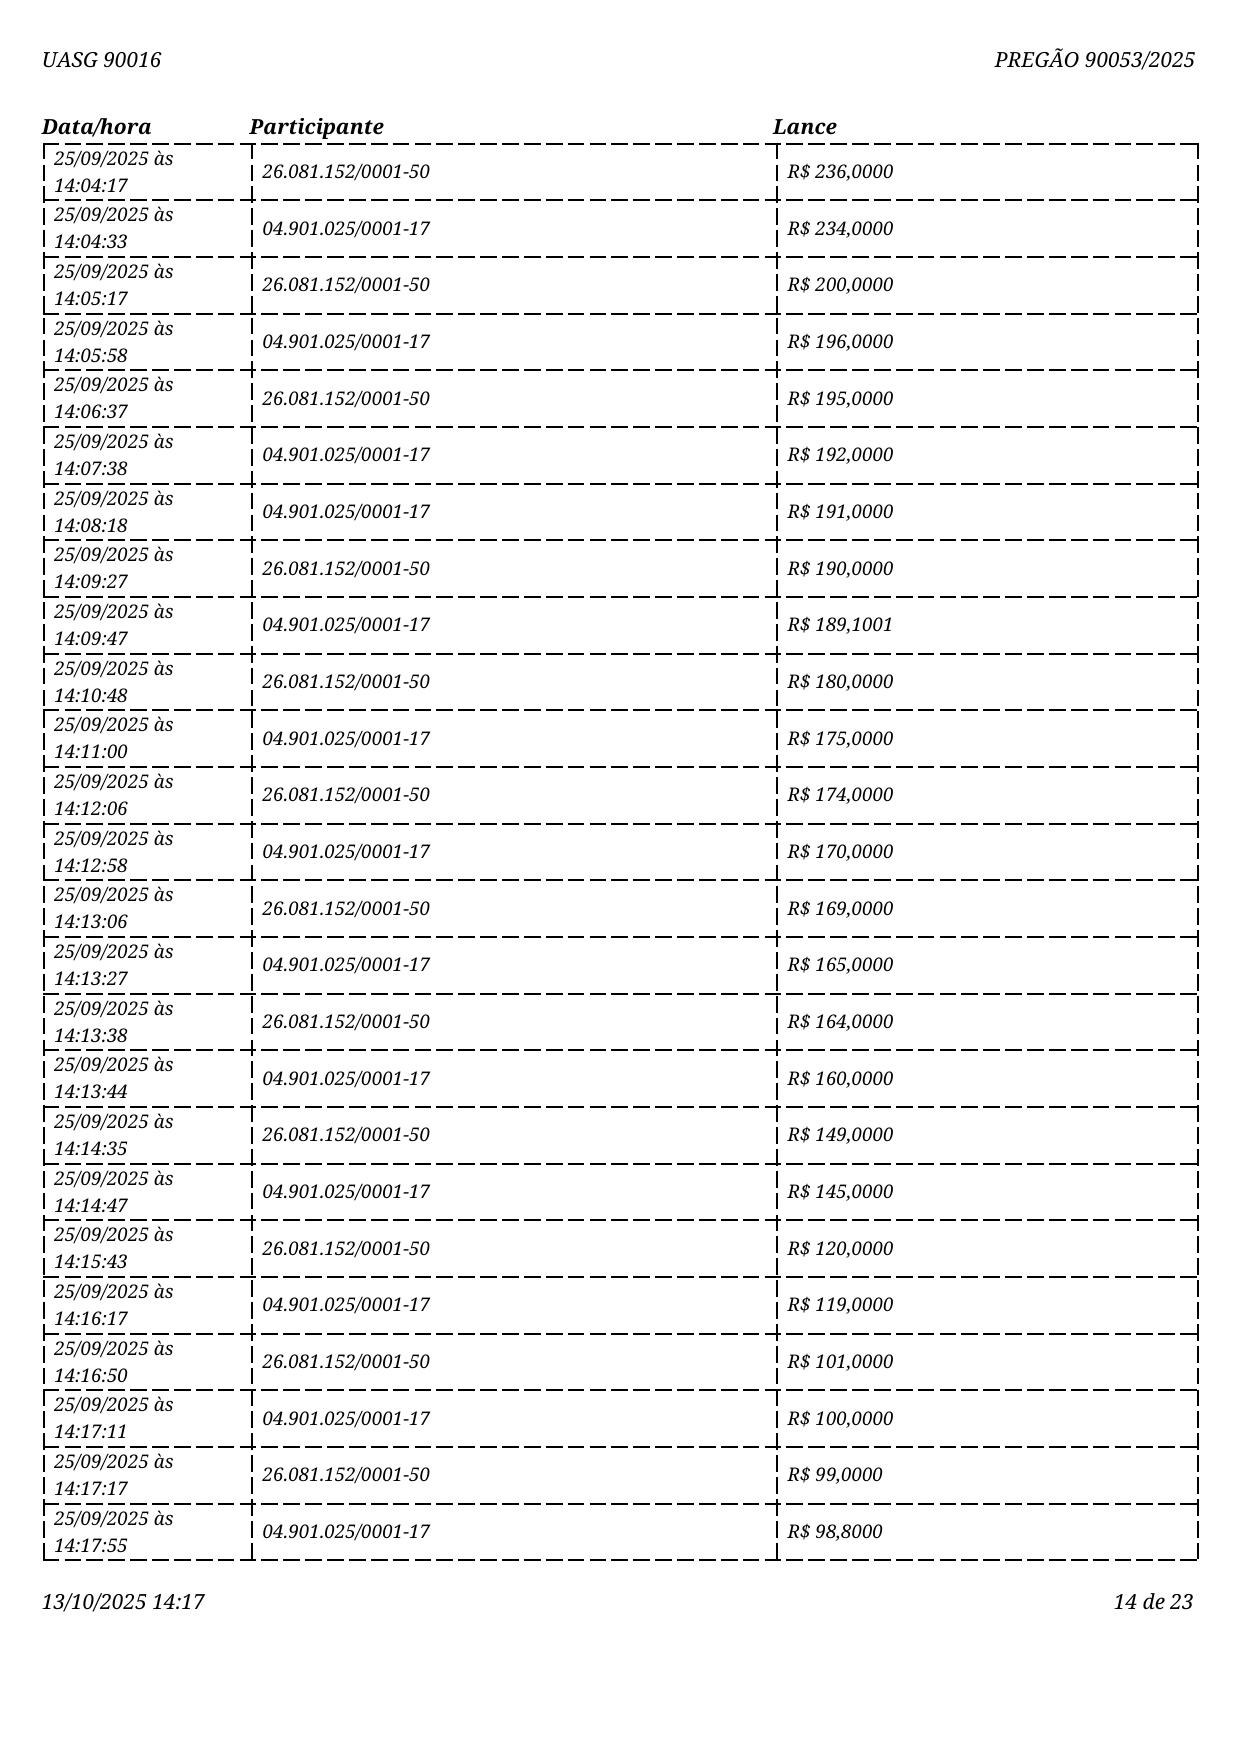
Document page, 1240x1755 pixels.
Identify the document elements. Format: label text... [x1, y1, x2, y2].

table_cell R$ 98,8000 [777, 1503, 1198, 1559]
table_cell 25/09/2025 às 14:12:06 [44, 766, 252, 823]
table_header 26.081.152/0001-50 [252, 143, 777, 199]
table_cell R$ 119,0000 [777, 1276, 1198, 1333]
table_cell R$ 189,1001 [777, 596, 1198, 653]
table_cell 04.901.025/0001-17 [252, 936, 777, 993]
table_cell R$ 170,0000 [777, 823, 1198, 879]
table_cell R$ 191,0000 [777, 483, 1198, 539]
table_cell 26.081.152/0001-50 [252, 766, 777, 823]
table_cell R$ 101,0000 [777, 1333, 1198, 1389]
table_cell R$ 174,0000 [777, 766, 1198, 823]
table_cell 25/09/2025 às 14:15:43 [44, 1219, 252, 1276]
table_cell 25/09/2025 às 14:13:27 [44, 936, 252, 993]
table_cell R$ 120,0000 [777, 1219, 1198, 1276]
table_cell 04.901.025/0001-17 [252, 709, 777, 766]
table_cell 25/09/2025 às 14:12:58 [44, 823, 252, 879]
table_cell R$ 164,0000 [777, 993, 1198, 1049]
table_cell 25/09/2025 às 14:08:18 [44, 483, 252, 539]
table_cell 04.901.025/0001-17 [252, 199, 777, 256]
table_cell R$ 196,0000 [777, 313, 1198, 369]
table_cell 04.901.025/0001-17 [252, 1503, 777, 1559]
table_cell 25/09/2025 às 14:14:47 [44, 1163, 252, 1219]
table_cell 25/09/2025 às 14:16:17 [44, 1276, 252, 1333]
table_cell 26.081.152/0001-50 [252, 879, 777, 936]
table_cell 25/09/2025 às 14:17:17 [44, 1446, 252, 1503]
table_cell 25/09/2025 às 14:14:35 [44, 1106, 252, 1163]
table_header 25/09/2025 às 14:04:17 [44, 143, 252, 199]
table_cell 04.901.025/0001-17 [252, 1163, 777, 1219]
table_cell R$ 190,0000 [777, 539, 1198, 596]
table_cell 25/09/2025 às 14:07:38 [44, 426, 252, 483]
table_cell R$ 149,0000 [777, 1106, 1198, 1163]
table_cell 04.901.025/0001-17 [252, 313, 777, 369]
table_cell R$ 180,0000 [777, 653, 1198, 709]
table_cell 25/09/2025 às 14:05:17 [44, 256, 252, 313]
table_cell 04.901.025/0001-17 [252, 1049, 777, 1106]
table_cell R$ 169,0000 [777, 879, 1198, 936]
table_cell 26.081.152/0001-50 [252, 1333, 777, 1389]
table_cell R$ 192,0000 [777, 426, 1198, 483]
table_cell 25/09/2025 às 14:04:33 [44, 199, 252, 256]
table_cell 26.081.152/0001-50 [252, 1446, 777, 1503]
table_cell R$ 100,0000 [777, 1389, 1198, 1446]
table_cell R$ 165,0000 [777, 936, 1198, 993]
table_cell 04.901.025/0001-17 [252, 596, 777, 653]
table_cell 26.081.152/0001-50 [252, 993, 777, 1049]
table_cell 25/09/2025 às 14:17:55 [44, 1503, 252, 1559]
table_cell 25/09/2025 às 14:13:38 [44, 993, 252, 1049]
table_cell R$ 99,0000 [777, 1446, 1198, 1503]
table_cell 25/09/2025 às 14:13:06 [44, 879, 252, 936]
text Data/hora Participante Lance [42, 112, 839, 140]
table_header R$ 236,0000 [777, 143, 1198, 199]
table_cell 04.901.025/0001-17 [252, 1276, 777, 1333]
table_cell 04.901.025/0001-17 [252, 483, 777, 539]
table_cell R$ 200,0000 [777, 256, 1198, 313]
table_cell 04.901.025/0001-17 [252, 426, 777, 483]
table_cell 04.901.025/0001-17 [252, 1389, 777, 1446]
table_cell 25/09/2025 às 14:09:27 [44, 539, 252, 596]
table_cell 26.081.152/0001-50 [252, 369, 777, 426]
table_cell 26.081.152/0001-50 [252, 539, 777, 596]
table_cell 26.081.152/0001-50 [252, 653, 777, 709]
table_cell 26.081.152/0001-50 [252, 256, 777, 313]
table_cell 26.081.152/0001-50 [252, 1106, 777, 1163]
table_cell R$ 234,0000 [777, 199, 1198, 256]
table_cell 25/09/2025 às 14:06:37 [44, 369, 252, 426]
table_cell 25/09/2025 às 14:09:47 [44, 596, 252, 653]
table_cell R$ 145,0000 [777, 1163, 1198, 1219]
table_cell 25/09/2025 às 14:10:48 [44, 653, 252, 709]
table_cell R$ 195,0000 [777, 369, 1198, 426]
table_cell 25/09/2025 às 14:05:58 [44, 313, 252, 369]
table_cell R$ 160,0000 [777, 1049, 1198, 1106]
table_cell 25/09/2025 às 14:16:50 [44, 1333, 252, 1389]
table_cell 25/09/2025 às 14:13:44 [44, 1049, 252, 1106]
table_cell 04.901.025/0001-17 [252, 823, 777, 879]
table_cell 26.081.152/0001-50 [252, 1219, 777, 1276]
table_cell 25/09/2025 às 14:17:11 [44, 1389, 252, 1446]
table_cell 25/09/2025 às 14:11:00 [44, 709, 252, 766]
table_cell R$ 175,0000 [777, 709, 1198, 766]
